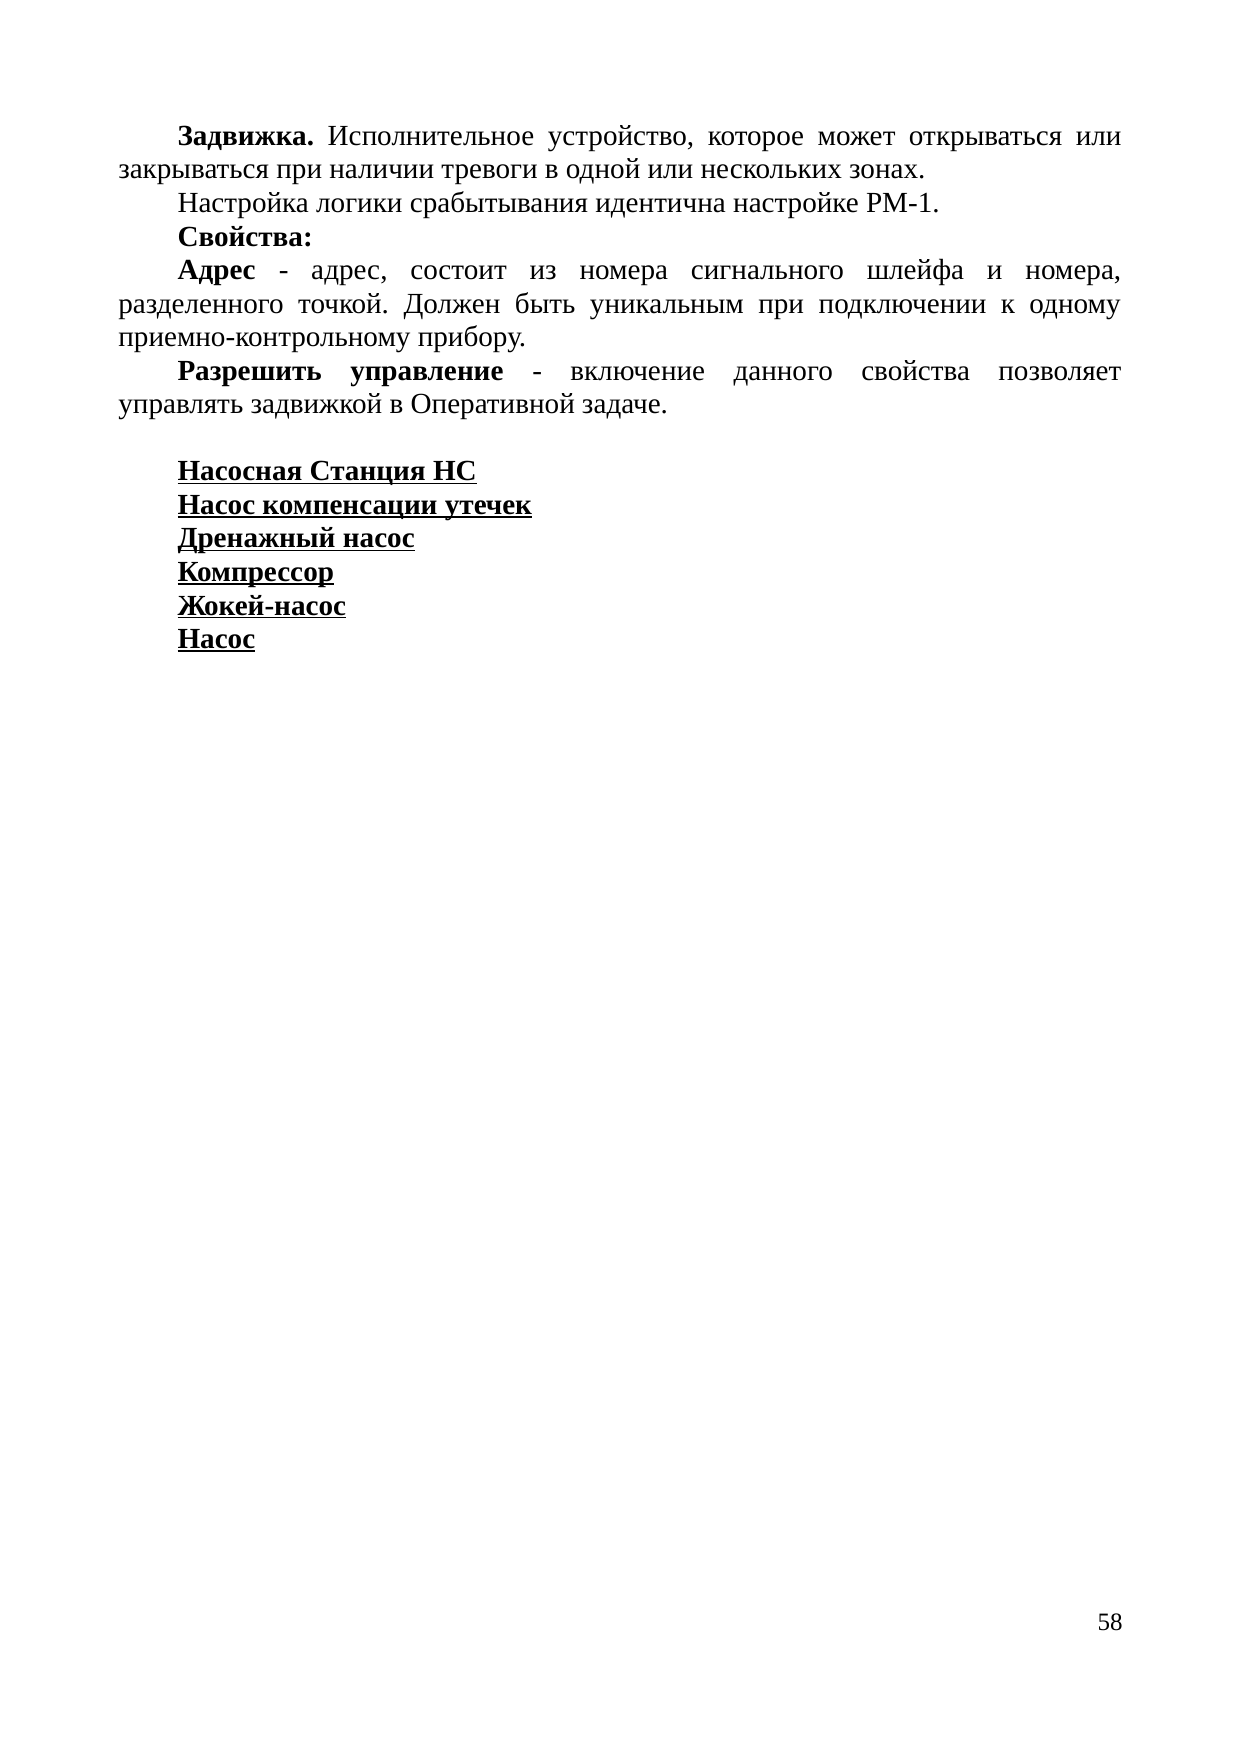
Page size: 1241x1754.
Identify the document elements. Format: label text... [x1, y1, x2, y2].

text Дренажный насос [118, 521, 1122, 554]
text Насос компенсации утечек [118, 487, 1122, 521]
text Жокей-насос [118, 588, 1122, 621]
text Насос [118, 621, 1122, 655]
text Свойства: [118, 219, 1122, 252]
text Разрешить управление - включение данного свойства позволяет управлять задвижкой в Оперативной задаче. [118, 353, 1122, 420]
text Задвижка. Исполнительное устройство, которое может открываться или закрываться при наличии тревоги в одной или нескольких зонах. [118, 118, 1122, 185]
text Адрес - адрес, состоит из номера сигнального шлейфа и номера, разделенного точкой. Должен быть уникальным при подключении к одному приемно-контрольному прибору. [118, 252, 1122, 353]
text Компрессор [118, 554, 1122, 588]
text Настройка логики срабытывания идентична настройке РМ-1. [118, 185, 1122, 219]
text Насосная Станция НС [118, 420, 1122, 487]
